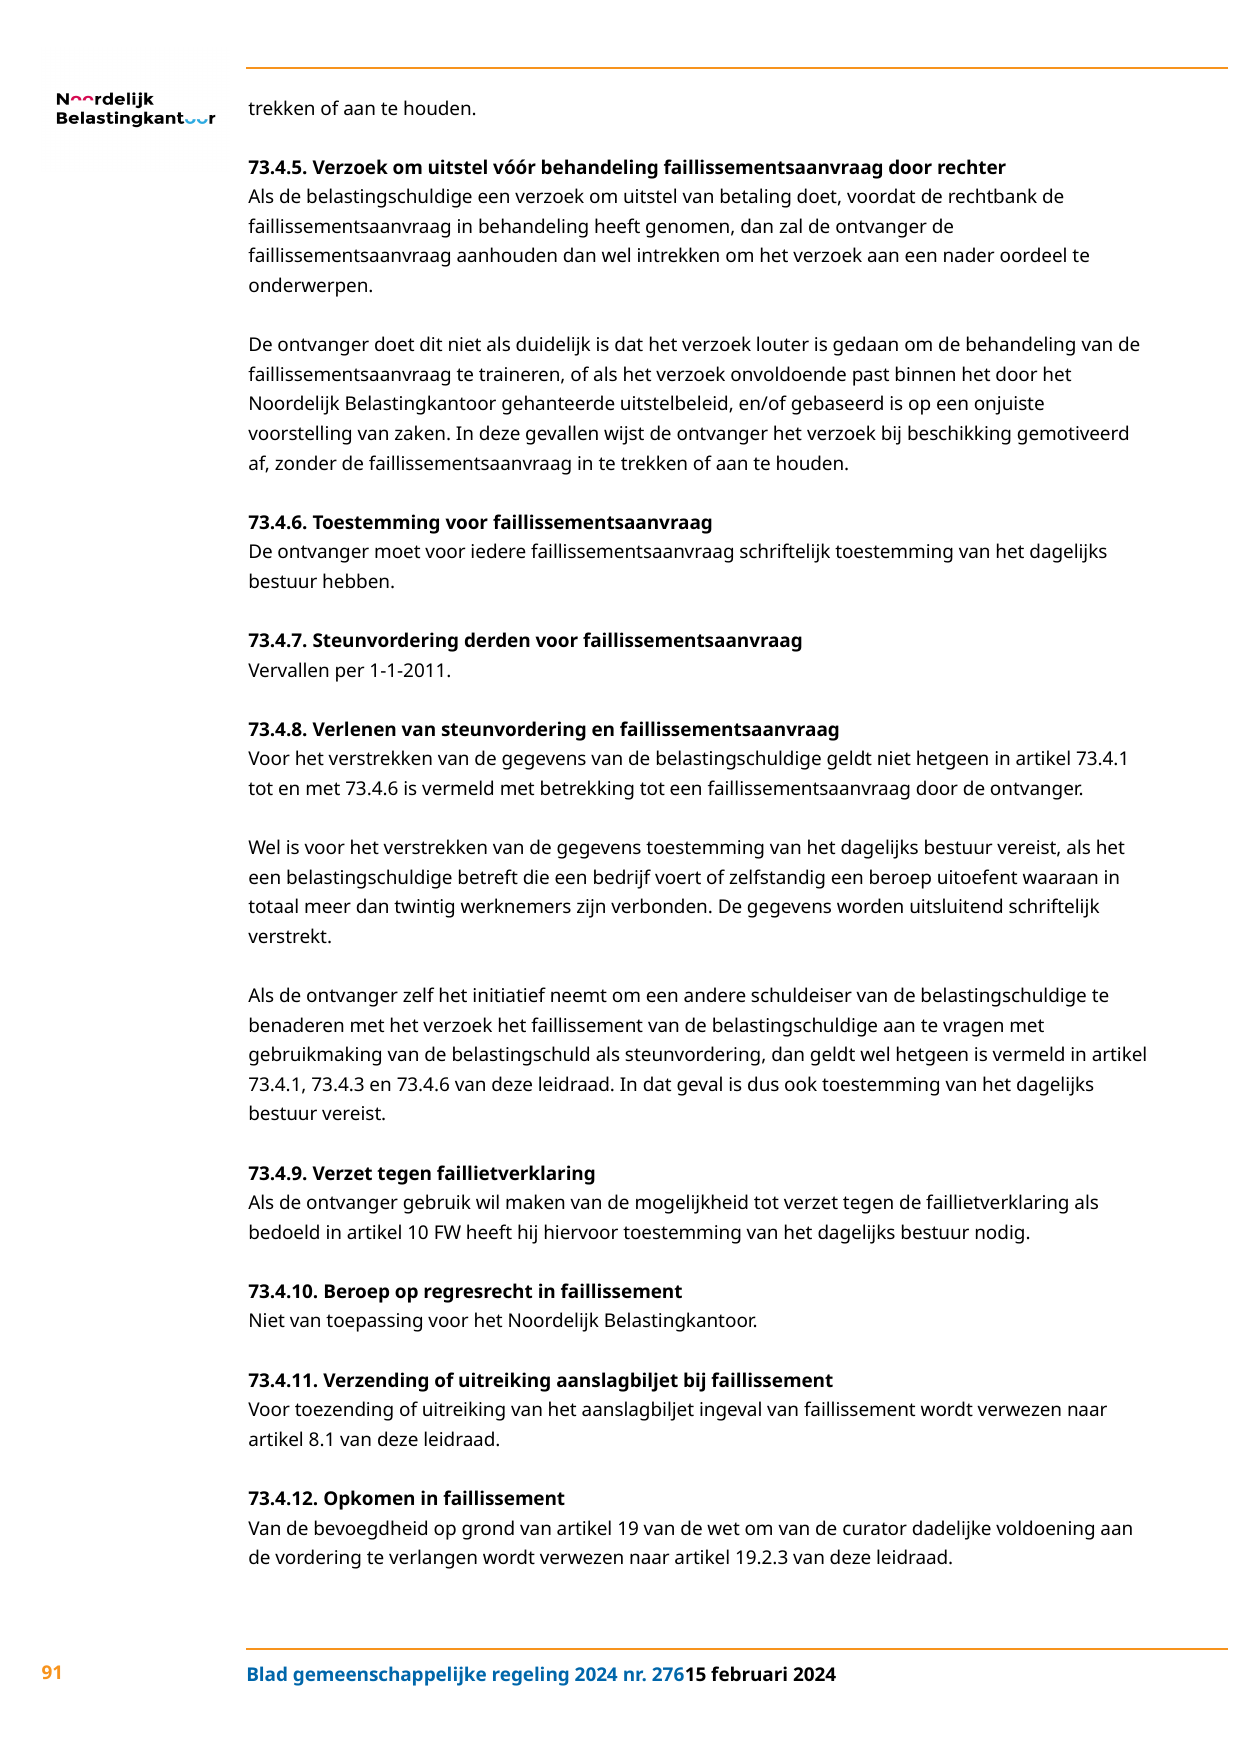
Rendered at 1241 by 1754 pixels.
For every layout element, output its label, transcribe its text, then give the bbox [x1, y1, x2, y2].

text 73.4.11. Verzending of uitreiking aanslagbiljet bij faillissement [248, 1367, 1152, 1393]
text Niet van toepassing voor het Noordelijk Belastingkantoor. [248, 1308, 1152, 1333]
text Als de belastingschuldige een verzoek om uitstel van betaling doet, voordat de rechtbank de faillissementsaanvraag in behandeling heeft genomen, dan zal de ontvanger de faillissementsaanvraag aanhouden dan wel intrekken om het verzoek aan een nader oordeel te onderwerpen. [248, 183, 1152, 298]
text Wel is voor het verstrekken van de gegevens toestemming van het dagelijks bestuur vereist, als het een belastingschuldige betreft die een bedrijf voert of zelfstandig een beroep uitoefent waaraan in totaal meer dan twintig werknemers zijn verbonden. De gegevens worden uitsluitend schriftelijk verstrekt. [248, 834, 1152, 949]
text 73.4.8. Verlenen van steunvordering en faillissementsaanvraag [248, 716, 1152, 742]
text 73.4.5. Verzoek om uitstel vóór behandeling faillissementsaanvraag door rechter [248, 154, 1152, 180]
text 73.4.6. Toestemming voor faillissementsaanvraag [248, 509, 1152, 535]
text Vervallen per 1-1-2011. [248, 657, 1152, 683]
text Voor het verstrekken van de gegevens van de belastingschuldige geldt niet hetgeen in artikel 73.4.1 tot en met 73.4.6 is vermeld met betrekking tot een faillissementsaanvraag door de ontvanger. [248, 746, 1152, 801]
picture [41, 47, 231, 172]
text 73.4.12. Opkomen in faillissement [248, 1485, 1152, 1511]
text Voor toezending of uitreiking van het aanslagbiljet ingeval van faillissement wordt verwezen naar artikel 8.1 van deze leidraad. [248, 1396, 1152, 1452]
text Als de ontvanger zelf het initiatief neemt om een andere schuldeiser van de belastingschuldige te benaderen met het verzoek het faillissement van de belastingschuldige aan te vragen met gebruikmaking van de belastingschuld als steunvordering, dan geldt wel hetgeen is vermeld in artikel 73.4.1, 73.4.3 en 73.4.6 van deze leidraad. In dat geval is dus ook toestemming van het dagelijks bestuur vereist. [248, 982, 1152, 1126]
text De ontvanger doet dit niet als duidelijk is dat het verzoek louter is gedaan om de behandeling van de faillissementsaanvraag te traineren, of als het verzoek onvoldoende past binnen het door het Noordelijk Belastingkantoor gehanteerde uitstelbeleid, en/of gebaseerd is op een onjuiste voorstelling van zaken. In deze gevallen wijst de ontvanger het verzoek bij beschikking gemotiveerd af, zonder de faillissementsaanvraag in te trekken of aan te houden. [248, 331, 1152, 476]
text 73.4.10. Beroep op regresrecht in faillissement [248, 1278, 1152, 1304]
text De ontvanger moet voor iedere faillissementsaanvraag schriftelijk toestemming van het dagelijks bestuur hebben. [248, 538, 1152, 594]
text trekken of aan te houden. [248, 95, 1152, 121]
text Als de ontvanger gebruik wil maken van de mogelijkheid tot verzet tegen de faillietverklaring als bedoeld in artikel 10 FW heeft hij hiervoor toestemming van het dagelijks bestuur nodig. [248, 1189, 1152, 1245]
text Van de bevoegdheid op grond van artikel 19 van de wet om van de curator dadelijke voldoening aan de vordering te verlangen wordt verwezen naar artikel 19.2.3 van deze leidraad. [248, 1515, 1152, 1570]
text 73.4.7. Steunvordering derden voor faillissementsaanvraag [248, 627, 1152, 653]
text 73.4.9. Verzet tegen faillietverklaring [248, 1160, 1152, 1186]
